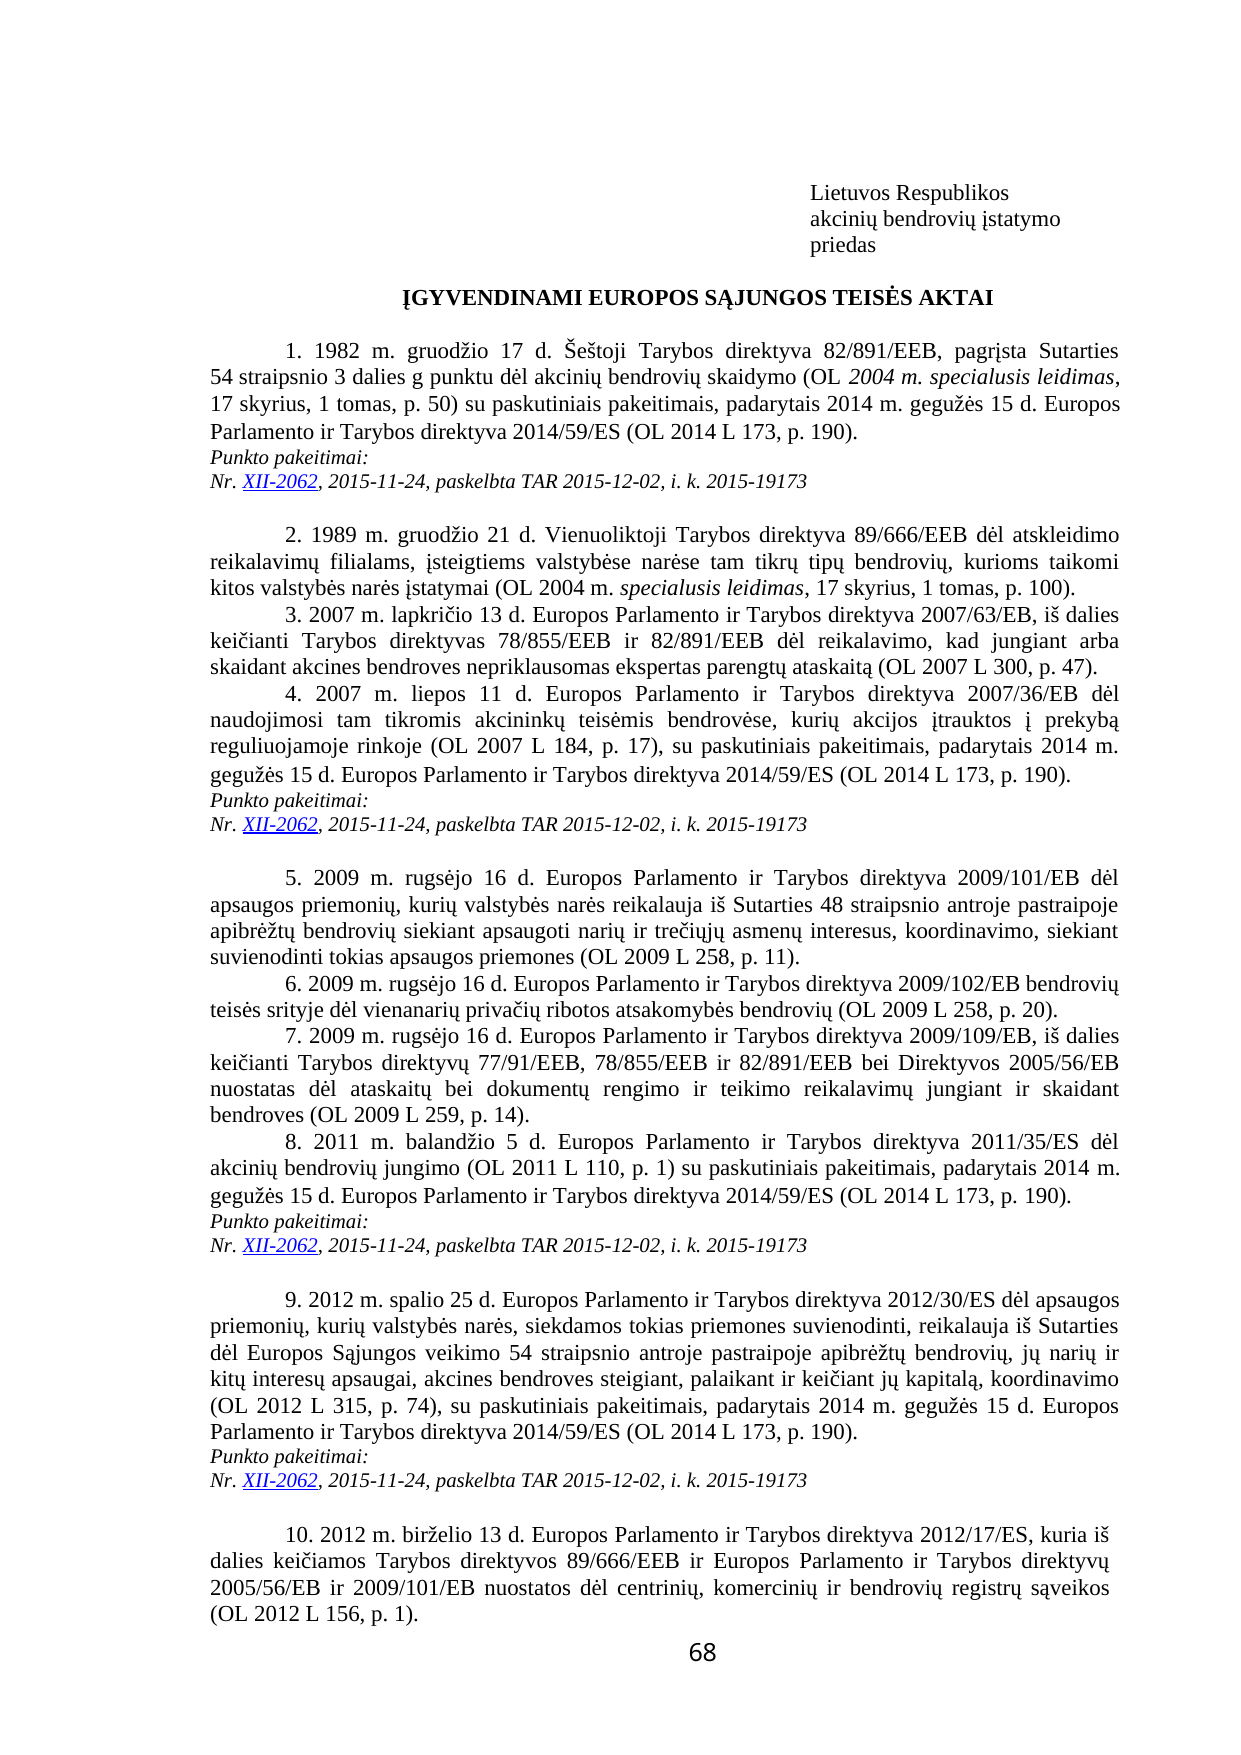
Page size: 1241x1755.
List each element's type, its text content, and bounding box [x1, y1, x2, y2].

text 3. 2007 m. lapkričio 13 d. Europos Parlamento ir Tarybos direktyva 2007/63/EB, iš dalies keičianti Tarybos direktyvas 78/855/EEB ir 82/891/EEB dėl reikalavimo, kad jungiant arba skaidant akcines bendroves nepriklausomas ekspertas parengtų ataskaitą (OL 2007 L 300, p. 47). [210, 601, 1120, 680]
text 2. 1989 m. gruodžio 21 d. Vienuoliktoji Tarybos direktyva 89/666/EEB dėl atskleidimo reikalavimų filialams, įsteigtiems valstybėse narėse tam tikrų tipų bendrovių, kurioms taikomi kitos valstybės narės įstatymai (OL 2004 m. specialusis leidimas, 17 skyrius, 1 tomas, p. 100). [210, 522, 1120, 601]
text Punkto pakeitimai: [210, 1209, 1120, 1233]
text 6. 2009 m. rugsėjo 16 d. Europos Parlamento ir Tarybos direktyva 2009/102/EB bendrovių teisės srityje dėl vienanarių privačių ribotos atsakomybės bendrovių (OL 2009 L 258, p. 20). [210, 970, 1120, 1022]
text 8. 2011 m. balandžio 5 d. Europos Parlamento ir Tarybos direktyva 2011/35/ES dėl akcinių bendrovių jungimo (OL 2011 L 110, p. 1) su paskutiniais pakeitimais, padarytais 2014 m. gegužės 15 d. Europos Parlamento ir Tarybos direktyva 2014/59/ES (OL 2014 L 173, p. 190). [210, 1128, 1120, 1209]
text 10. 2012 m. birželio 13 d. Europos Parlamento ir Tarybos direktyva 2012/17/ES, kuria iš dalies keičiamos Tarybos direktyvos 89/666/EEB ir Europos Parlamento ir Tarybos direktyvų 2005/56/EB ir 2009/101/EB nuostatos dėl centrinių, komercinių ir bendrovių registrų sąveikos (OL 2012 L 156, p. 1). [210, 1521, 1111, 1627]
text Nr. XII-2062, 2015-11-24, paskelbta TAR 2015-12-02, i. k. 2015-19173 [210, 1233, 1120, 1257]
text Lietuvos Respublikos [810, 179, 1111, 205]
text 9. 2012 m. spalio 25 d. Europos Parlamento ir Tarybos direktyva 2012/30/ES dėl apsaugos priemonių, kurių valstybės narės, siekdamos tokias priemones suvienodinti, reikalauja iš Sutarties dėl Europos Sąjungos veikimo 54 straipsnio antroje pastraipoje apibrėžtų bendrovių, jų narių ir kitų interesų apsaugai, akcines bendroves steigiant, palaikant ir keičiant jų kapitalą, koordinavimo (OL 2012 L 315, p. 74), su paskutiniais pakeitimais, padarytais 2014 m. gegužės 15 d. Europos Parlamento ir Tarybos direktyva 2014/59/ES (OL 2014 L 173, p. 190). [210, 1286, 1120, 1444]
text 7. 2009 m. rugsėjo 16 d. Europos Parlamento ir Tarybos direktyva 2009/109/EB, iš dalies keičianti Tarybos direktyvų 77/91/EEB, 78/855/EEB ir 82/891/EEB bei Direktyvos 2005/56/EB nuostatas dėl ataskaitų bei dokumentų rengimo ir teikimo reikalavimų jungiant ir skaidant bendroves (OL 2009 L 259, p. 14). [210, 1022, 1120, 1128]
text Nr. XII-2062, 2015-11-24, paskelbta TAR 2015-12-02, i. k. 2015-19173 [210, 1468, 1120, 1492]
text ĮGYVENDINAMI EUROPOS SĄJUNGOS TEISĖS AKTAI [210, 284, 1111, 311]
text 5. 2009 m. rugsėjo 16 d. Europos Parlamento ir Tarybos direktyva 2009/101/EB dėl apsaugos priemonių, kurių valstybės narės reikalauja iš Sutarties 48 straipsnio antroje pastraipoje apibrėžtų bendrovių siekiant apsaugoti narių ir trečiųjų asmenų interesus, koordinavimo, siekiant suvienodinti tokias apsaugos priemones (OL 2009 L 258, p. 11). [210, 864, 1120, 970]
text 4. 2007 m. liepos 11 d. Europos Parlamento ir Tarybos direktyva 2007/36/EB dėl naudojimosi tam tikromis akcininkų teisėmis bendrovėse, kurių akcijos įtrauktos į prekybą reguliuojamoje rinkoje (OL 2007 L 184, p. 17), su paskutiniais pakeitimais, padarytais 2014 m. gegužės 15 d. Europos Parlamento ir Tarybos direktyva 2014/59/ES (OL 2014 L 173, p. 190). [210, 680, 1120, 787]
text 1. 1982 m. gruodžio 17 d. Šeštoji Tarybos direktyva 82/891/EEB, pagrįsta Sutarties 54 straipsnio 3 dalies g punktu dėl akcinių bendrovių skaidymo (OL 2004 m. specialusis leidimas, 17 skyrius, 1 tomas, p. 50) su paskutiniais pakeitimais, padarytais 2014 m. gegužės 15 d. Europos Parlamento ir Tarybos direktyva 2014/59/ES (OL 2014 L 173, p. 190). [210, 337, 1120, 445]
text akcinių bendrovių įstatymo [210, 205, 1111, 231]
text Nr. XII-2062, 2015-11-24, paskelbta TAR 2015-12-02, i. k. 2015-19173 [210, 812, 1120, 836]
text priedas [210, 231, 1111, 258]
text Punkto pakeitimai: [210, 1444, 1120, 1468]
text Punkto pakeitimai: [210, 445, 1120, 469]
text Punkto pakeitimai: [210, 787, 1120, 812]
text Nr. XII-2062, 2015-11-24, paskelbta TAR 2015-12-02, i. k. 2015-19173 [210, 469, 1120, 493]
